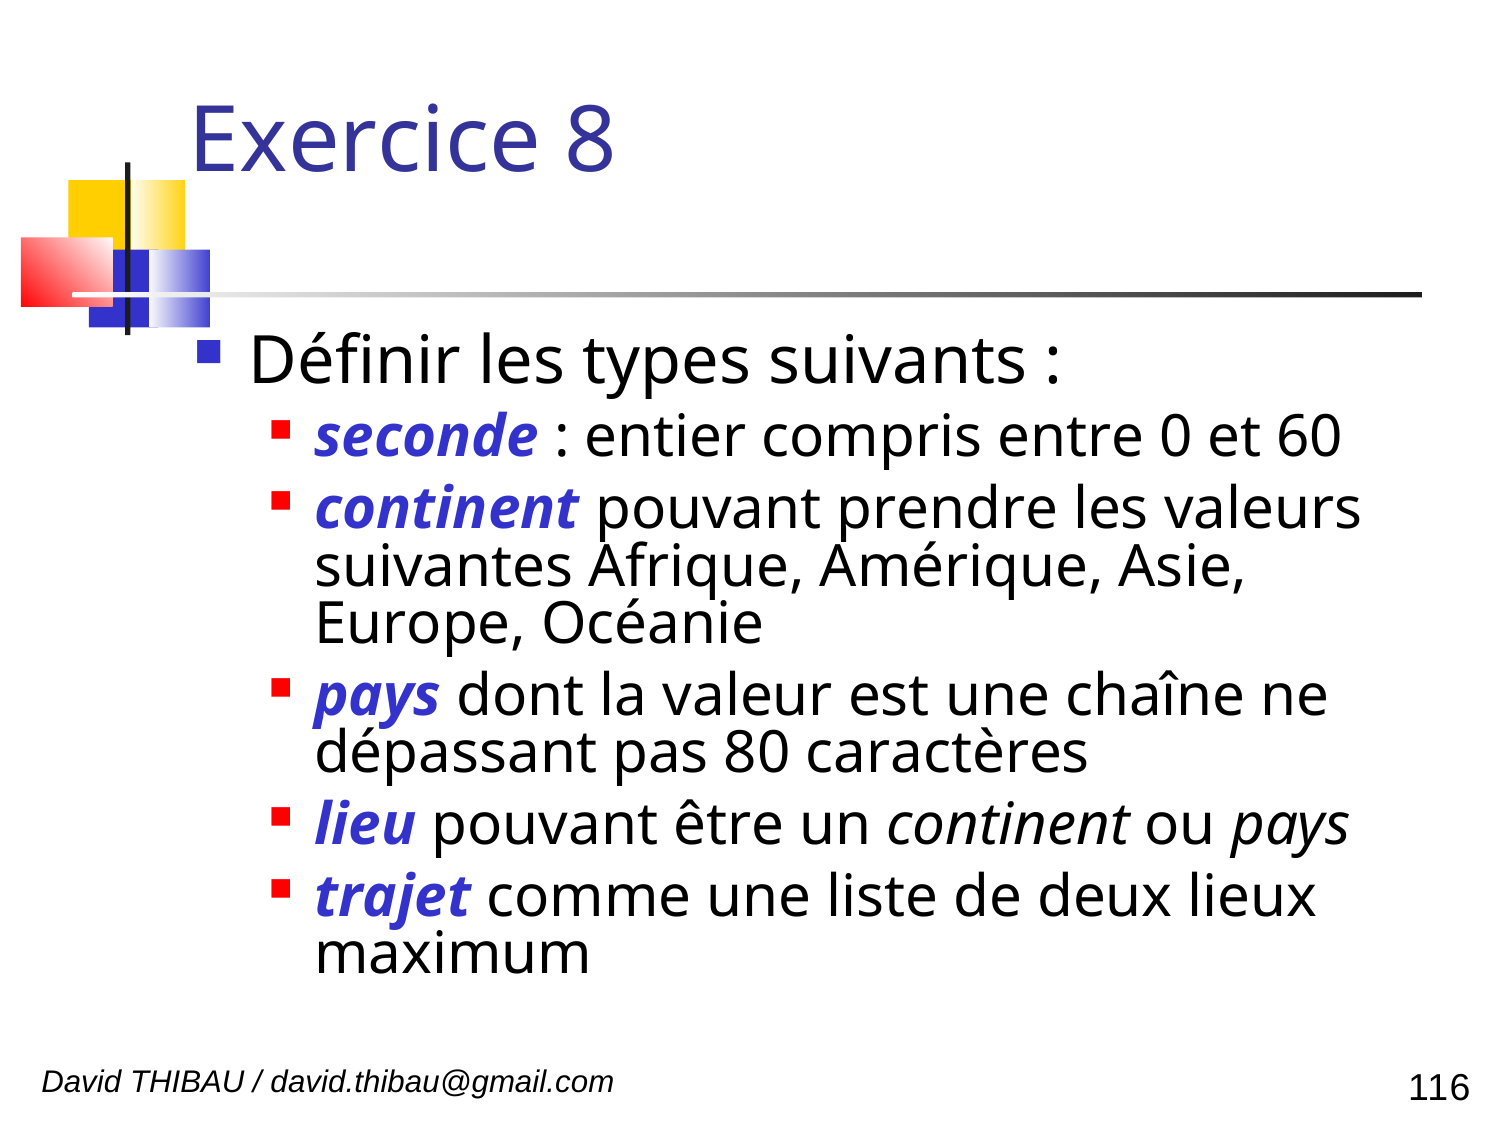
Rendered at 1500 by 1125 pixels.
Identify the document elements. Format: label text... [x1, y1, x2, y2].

list Définir les types suivants : seconde : entier compris entre 0 et 60 continent pouvant prendre les valeurs suivantes Afrique, Amérique, Asie, Europe, Océanie pays dont la valeur est une chaîne ne dépassant pas 80 caractères lieu pouvant être un continent ou pays trajet comme une liste de deux lieux maximum [193, 330, 1469, 1047]
title Exercice 8 [188, 13, 1467, 275]
